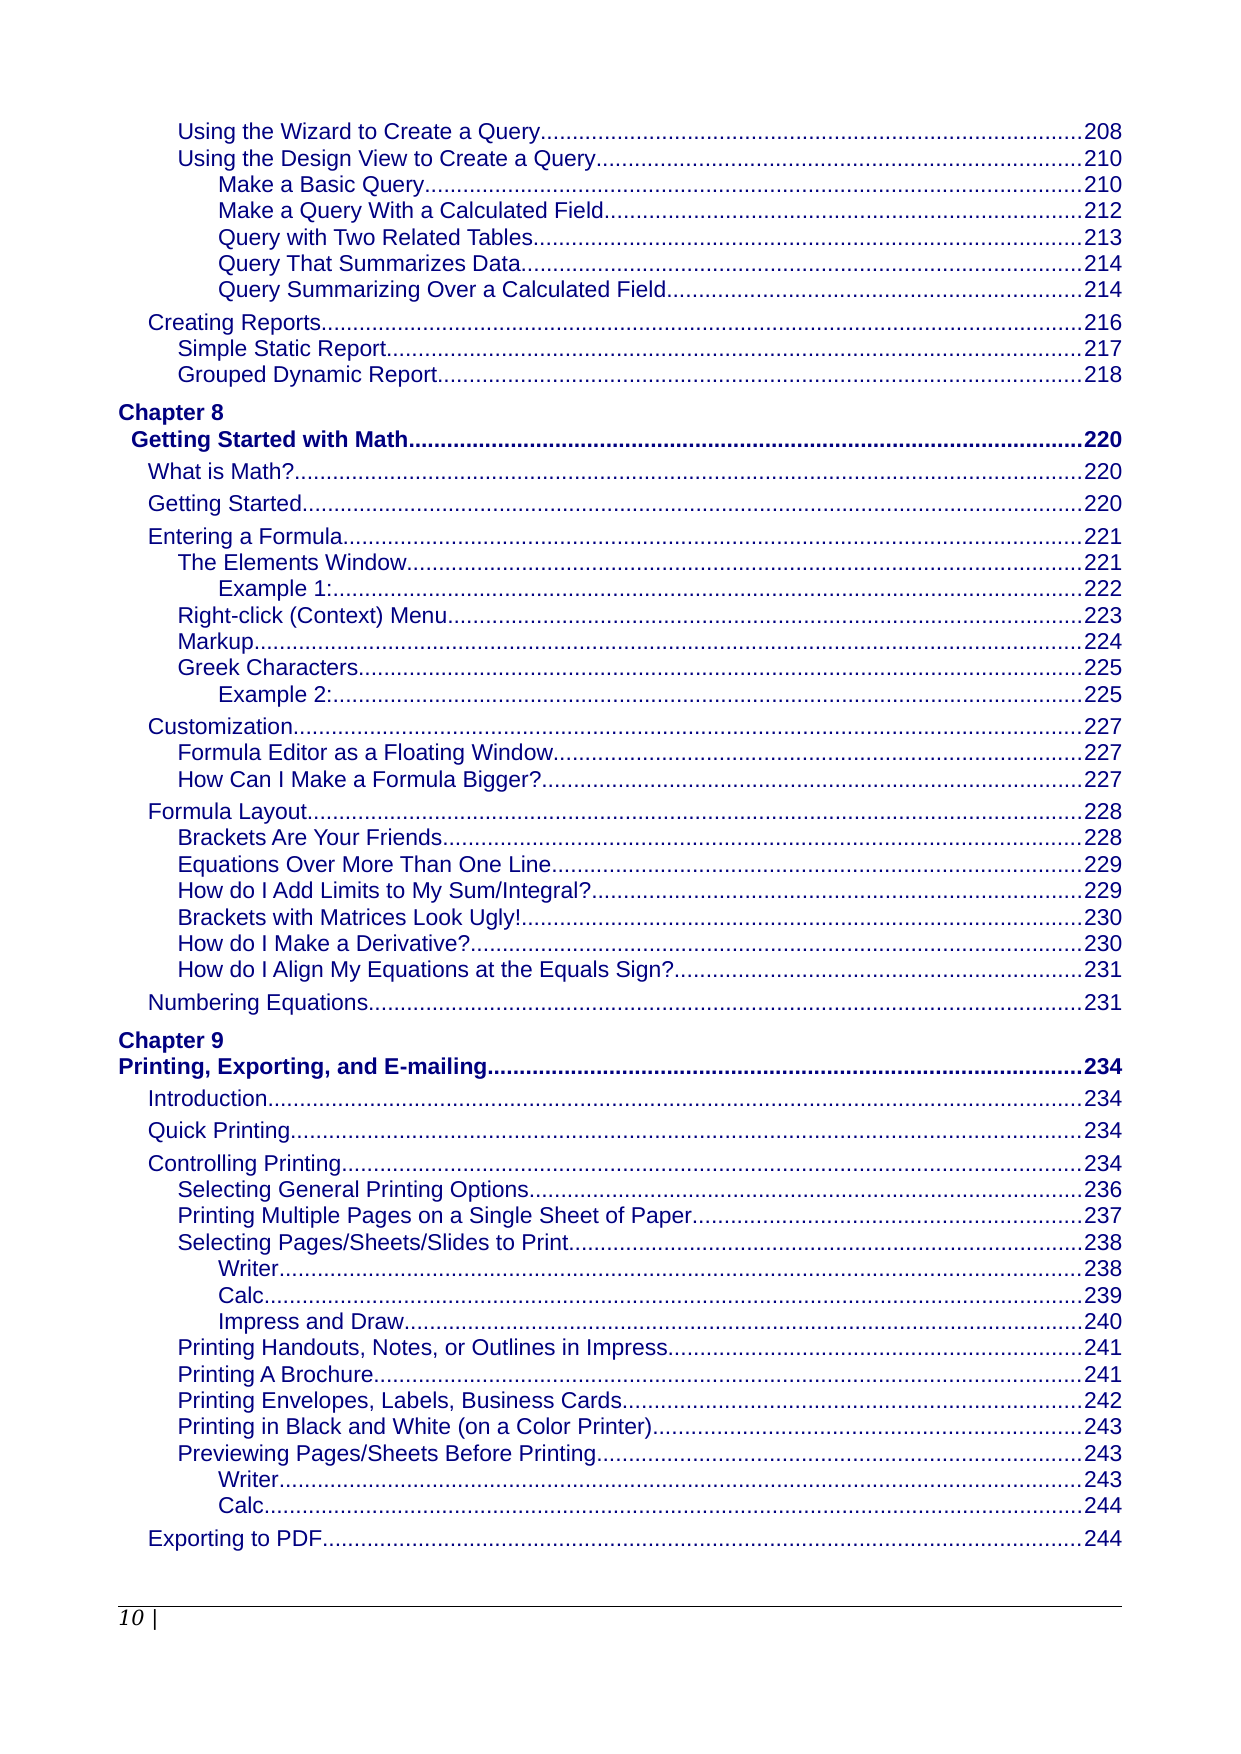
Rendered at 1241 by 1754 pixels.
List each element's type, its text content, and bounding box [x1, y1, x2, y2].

text Example 1: 222 [218, 575, 1122, 602]
text Greek Characters 225 [177, 654, 1122, 681]
text What is Math? 220 [148, 458, 1122, 484]
text Using the Wizard to Create a Query 208 [177, 118, 1122, 144]
text Selecting General Printing Options 236 [177, 1176, 1122, 1202]
text Query That Summarizes Data 214 [218, 250, 1122, 276]
text Query with Two Related Tables 213 [218, 223, 1122, 250]
text Impress and Draw 240 [218, 1308, 1122, 1334]
text Formula Editor as a Floating Window 227 [177, 739, 1122, 766]
text Brackets Are Your Friends 228 [177, 824, 1122, 851]
text Numbering Equations 231 [148, 988, 1122, 1015]
text Introduction 234 [148, 1085, 1122, 1112]
text Printing Handouts, Notes, or Outlines in Impress 241 [177, 1334, 1122, 1361]
text How do I Make a Derivative? 230 [177, 930, 1122, 956]
text Exporting to PDF 244 [148, 1525, 1122, 1551]
text How do I Align My Equations at the Equals Sign? 231 [177, 956, 1122, 982]
text Chapter 8 Getting Started with Math 220 [118, 399, 1122, 452]
text Getting Started 220 [148, 490, 1122, 517]
text Simple Static Report 217 [177, 335, 1122, 361]
text Quick Printing 234 [148, 1117, 1122, 1144]
text Make a Basic Query 210 [218, 171, 1122, 197]
text Previewing Pages/Sheets Before Printing 243 [177, 1440, 1122, 1466]
text Printing A Brochure 241 [177, 1361, 1122, 1387]
text Make a Query With a Calculated Field 212 [218, 197, 1122, 223]
text Printing in Black and White (on a Color Printer) 243 [177, 1413, 1122, 1440]
text Formula Layout 228 [148, 798, 1122, 824]
text Creating Reports 216 [148, 308, 1122, 335]
text Controlling Printing 234 [148, 1150, 1122, 1176]
text Using the Design View to Create a Query 210 [177, 144, 1122, 171]
text The Elements Window 221 [177, 549, 1122, 575]
text Markup 224 [177, 628, 1122, 654]
text Entering a Formula 221 [148, 523, 1122, 549]
text Example 2: 225 [218, 681, 1122, 707]
text Customization 227 [148, 713, 1122, 739]
text Printing Multiple Pages on a Single Sheet of Paper 237 [177, 1202, 1122, 1229]
text Selecting Pages/Sheets/Slides to Print 238 [177, 1229, 1122, 1255]
text Printing Envelopes, Labels, Business Cards 242 [177, 1387, 1122, 1413]
text Grouped Dynamic Report 218 [177, 361, 1122, 388]
text Query Summarizing Over a Calculated Field 214 [218, 276, 1122, 303]
text Right-click (Context) Menu 223 [177, 602, 1122, 628]
text How Can I Make a Formula Bigger? 227 [177, 766, 1122, 792]
text Writer 243 [218, 1466, 1122, 1492]
text Calc 244 [218, 1492, 1122, 1519]
text Calc 239 [218, 1282, 1122, 1308]
text Brackets with Matrices Look Ugly! 230 [177, 903, 1122, 930]
text Writer 238 [218, 1255, 1122, 1282]
text Equations Over More Than One Line 229 [177, 851, 1122, 877]
text Chapter 9 Printing, Exporting, and E‑mailing 234 [118, 1027, 1122, 1079]
text How do I Add Limits to My Sum/Integral? 229 [177, 877, 1122, 903]
